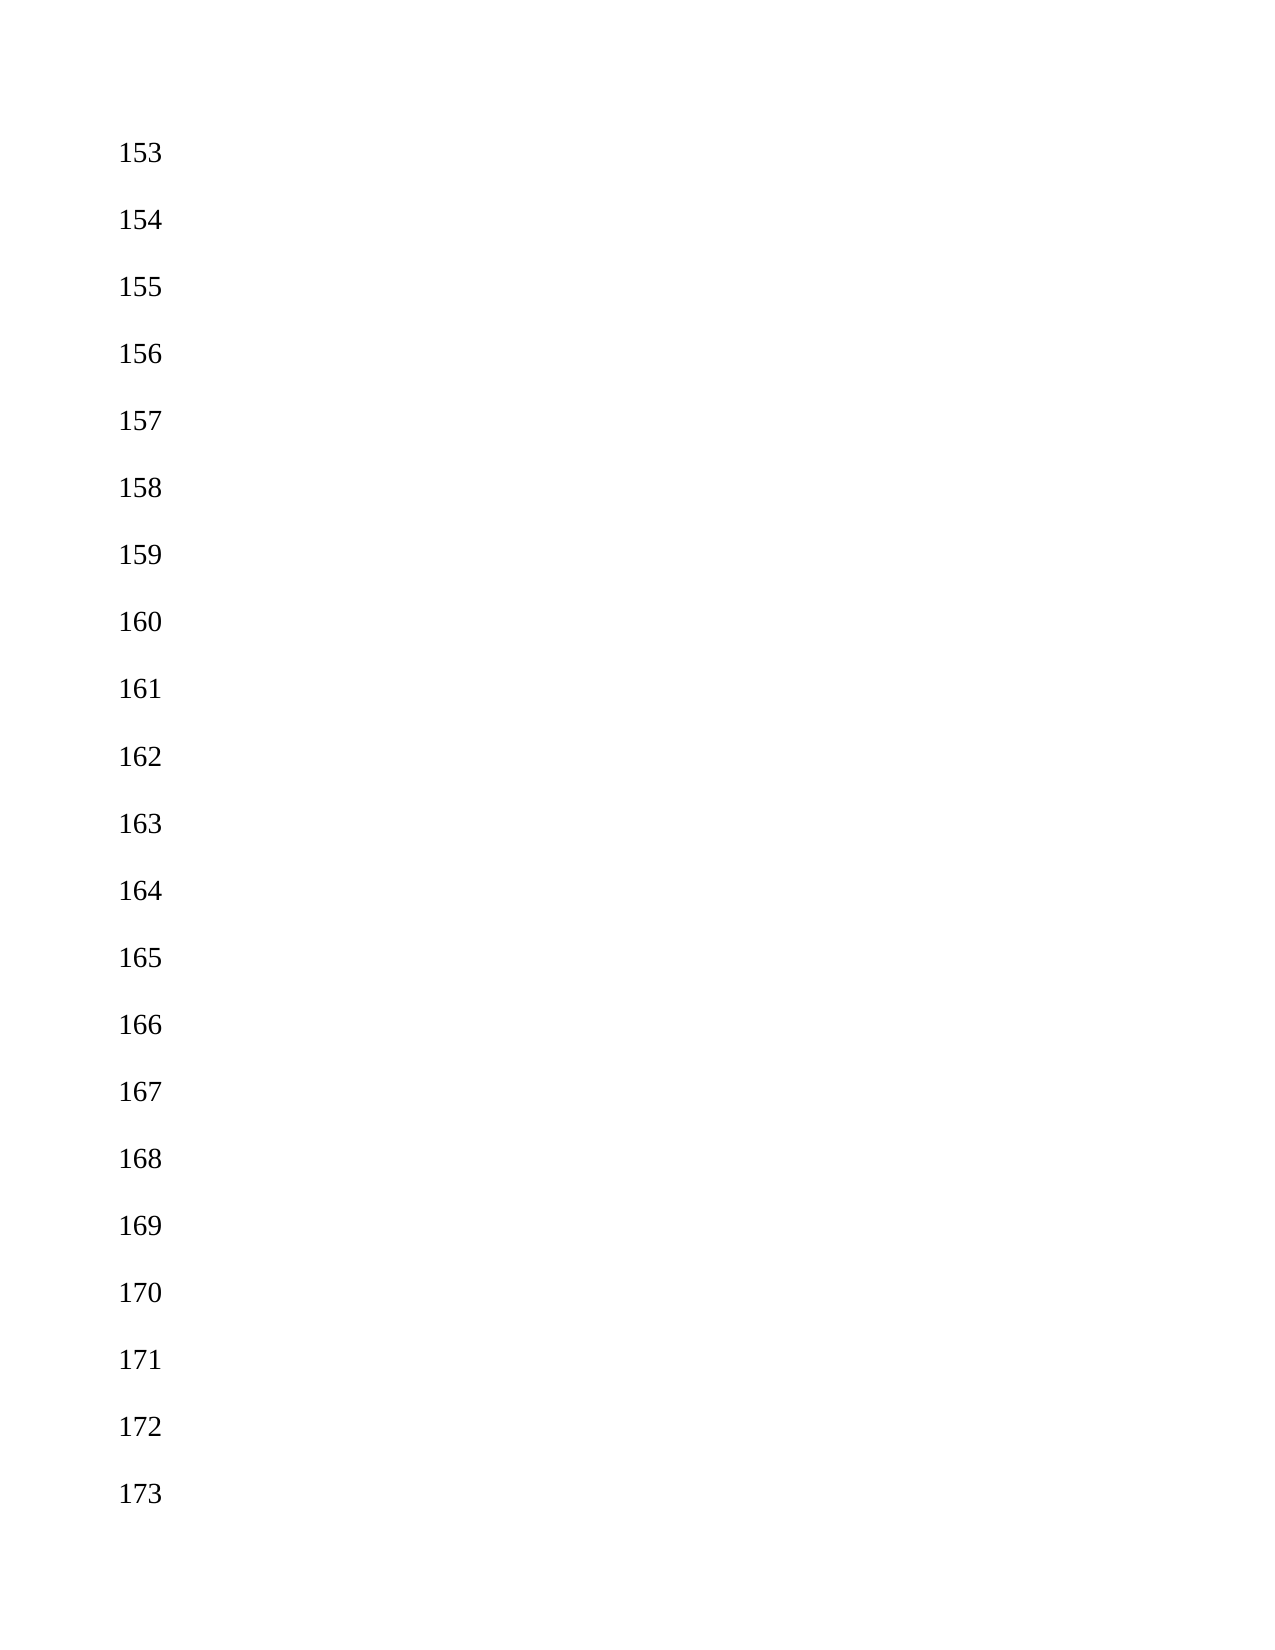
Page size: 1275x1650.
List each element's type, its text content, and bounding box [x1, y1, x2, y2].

table_cell [512, 1393, 692, 1426]
table_cell [165, 1191, 421, 1225]
table_cell [421, 1191, 512, 1225]
table_cell [692, 722, 1157, 755]
table_cell [512, 923, 692, 957]
table_cell [165, 588, 421, 621]
table_cell [421, 1057, 512, 1091]
table_cell [512, 1057, 692, 1091]
table_cell 162 [118, 722, 165, 789]
table_cell [165, 1393, 421, 1426]
table_cell [165, 286, 1157, 319]
table_cell [692, 252, 1157, 286]
table_cell [692, 118, 1157, 152]
table_cell [165, 621, 1157, 655]
table_cell [165, 890, 1157, 923]
table_cell [421, 252, 512, 286]
table_cell 157 [118, 386, 165, 453]
table_cell [692, 1259, 1157, 1292]
table_cell [692, 521, 1157, 554]
table_cell [165, 1493, 1157, 1527]
table_cell [512, 722, 692, 755]
table_cell [692, 789, 1157, 822]
table_cell [165, 554, 1157, 588]
table_cell 172 [118, 1393, 165, 1460]
table_cell [421, 856, 512, 889]
table_cell 171 [118, 1326, 165, 1393]
table_cell [512, 319, 692, 353]
table_cell [692, 1460, 1157, 1493]
table_cell [421, 185, 512, 219]
table_cell [692, 588, 1157, 621]
table_cell [512, 1460, 692, 1493]
table_cell [692, 1393, 1157, 1426]
table_cell [421, 722, 512, 755]
table_cell [165, 1158, 1157, 1191]
table_cell [512, 185, 692, 219]
table_cell [421, 1124, 512, 1158]
table_cell [165, 1326, 421, 1359]
table_cell [692, 185, 1157, 219]
table_cell [421, 454, 512, 487]
table_cell 158 [118, 454, 165, 521]
table_cell [421, 923, 512, 957]
table_cell [165, 688, 1157, 722]
table_cell [512, 252, 692, 286]
table_cell [165, 823, 1157, 856]
table_cell [165, 1225, 1157, 1258]
table_cell [165, 487, 1157, 521]
table_cell [692, 856, 1157, 889]
table_cell 161 [118, 655, 165, 722]
table_cell [692, 923, 1157, 957]
table_cell [165, 1460, 421, 1493]
table_cell [165, 1057, 421, 1091]
table_cell [165, 1124, 421, 1158]
table_cell [692, 319, 1157, 353]
table_cell [512, 521, 692, 554]
table_cell [165, 1292, 1157, 1326]
table_cell 164 [118, 856, 165, 923]
table_cell 166 [118, 990, 165, 1057]
table_cell [512, 1326, 692, 1359]
table_cell 156 [118, 319, 165, 386]
table_cell 170 [118, 1259, 165, 1326]
table_cell [165, 1359, 1157, 1393]
table_cell [512, 655, 692, 688]
table_cell [421, 1460, 512, 1493]
table_cell 155 [118, 252, 165, 319]
table_cell [165, 185, 421, 219]
table_cell [165, 118, 421, 152]
table_cell [165, 521, 421, 554]
table_cell [692, 454, 1157, 487]
table_cell 160 [118, 588, 165, 655]
table_cell 169 [118, 1191, 165, 1258]
table_cell [165, 353, 1157, 386]
table_cell [165, 319, 421, 353]
table_cell [165, 454, 421, 487]
table_cell [421, 588, 512, 621]
table_cell [421, 789, 512, 822]
table_cell [421, 118, 512, 152]
table_cell [165, 990, 421, 1024]
table_cell [512, 1259, 692, 1292]
table_cell [165, 1426, 1157, 1460]
table_cell [421, 1326, 512, 1359]
table_cell [165, 755, 1157, 789]
table_cell [165, 252, 421, 286]
table_cell [692, 386, 1157, 420]
table_cell [512, 1191, 692, 1225]
table_cell [165, 923, 421, 957]
table_cell [512, 1124, 692, 1158]
table_cell [165, 1259, 421, 1292]
table_cell 153 [118, 118, 165, 185]
table_cell 168 [118, 1124, 165, 1191]
table_cell [165, 789, 421, 822]
table_cell 163 [118, 789, 165, 856]
table_cell [165, 722, 421, 755]
table_cell 173 [118, 1460, 165, 1527]
table_cell [512, 386, 692, 420]
table_cell [512, 789, 692, 822]
table_cell 154 [118, 185, 165, 252]
table_cell [165, 386, 421, 420]
table_cell [692, 1326, 1157, 1359]
table_cell [512, 454, 692, 487]
table_cell [165, 219, 1157, 252]
table_cell [421, 655, 512, 688]
table_cell [421, 319, 512, 353]
table_cell [165, 1024, 1157, 1057]
table_cell [421, 386, 512, 420]
table_cell [165, 420, 1157, 453]
table_cell [512, 990, 692, 1024]
table_cell 159 [118, 521, 165, 588]
table_cell [512, 588, 692, 621]
table_cell [692, 1124, 1157, 1158]
table_cell 165 [118, 923, 165, 990]
table_cell [165, 655, 421, 688]
table_cell [692, 1057, 1157, 1091]
table_cell [512, 118, 692, 152]
table_cell [692, 990, 1157, 1024]
table_cell [165, 856, 421, 889]
table_cell 167 [118, 1057, 165, 1124]
table_cell [692, 1191, 1157, 1225]
table_cell [692, 655, 1157, 688]
table_cell [421, 521, 512, 554]
table_cell [165, 1091, 1157, 1124]
table_cell [165, 152, 1157, 185]
table_cell [421, 990, 512, 1024]
table_cell [512, 856, 692, 889]
table_cell [421, 1393, 512, 1426]
table_cell [421, 1259, 512, 1292]
table_cell [165, 957, 1157, 990]
